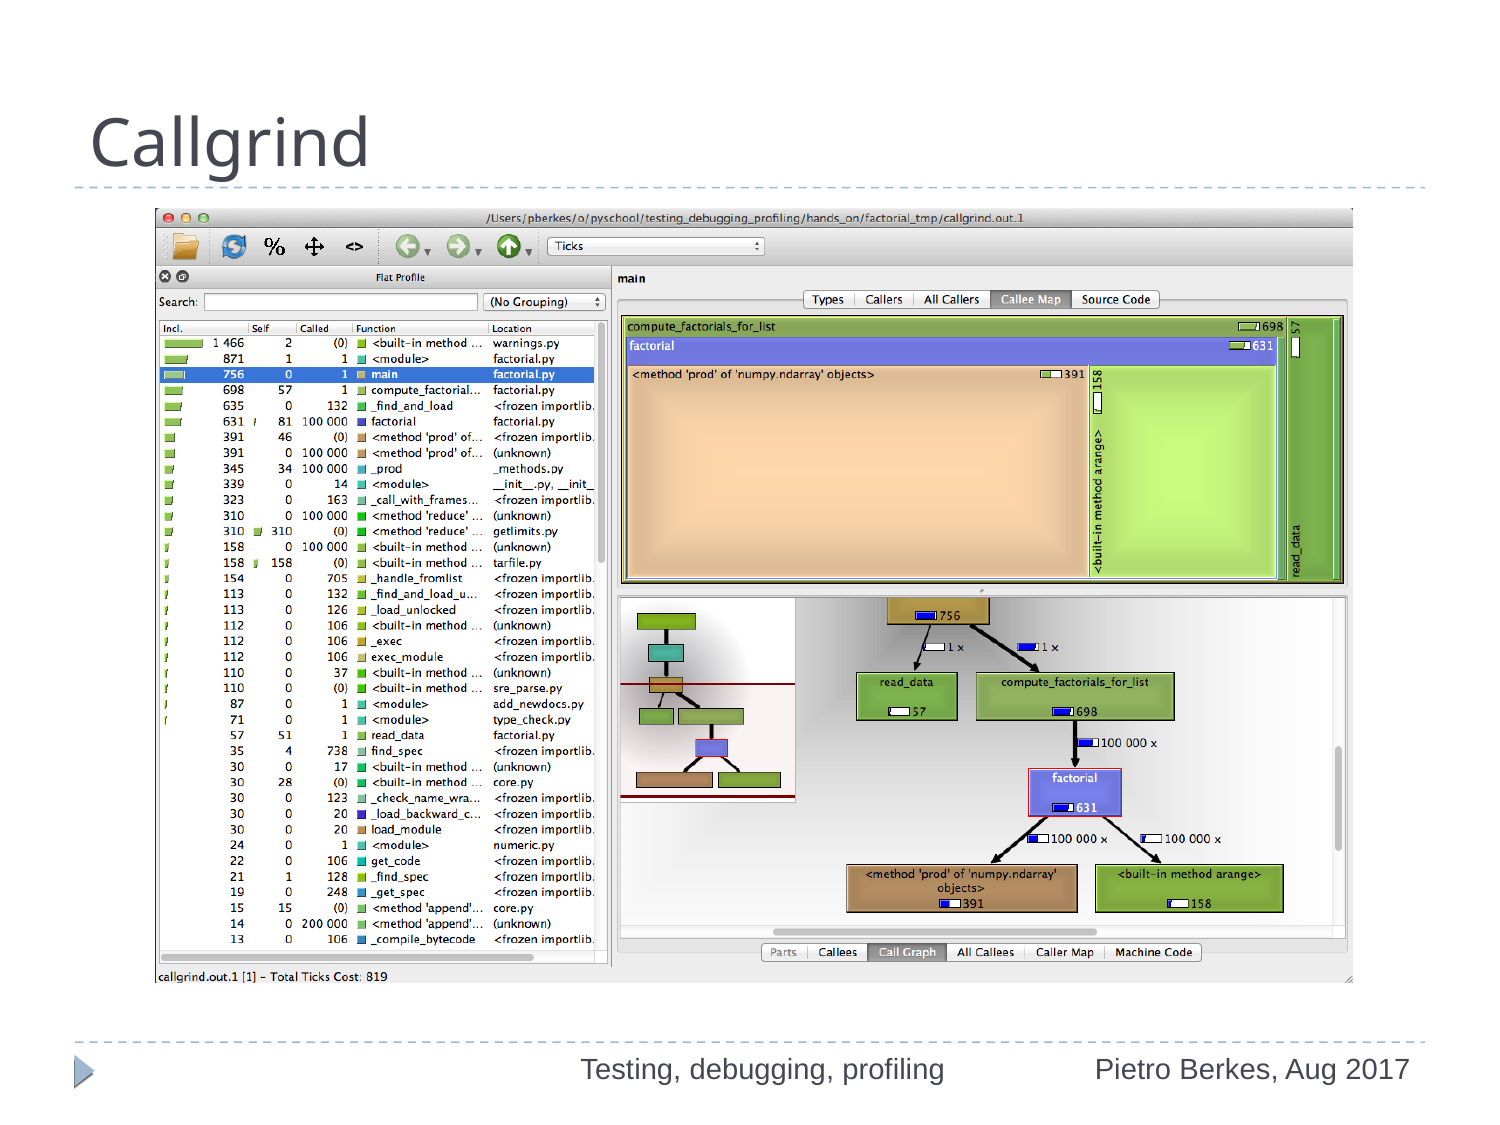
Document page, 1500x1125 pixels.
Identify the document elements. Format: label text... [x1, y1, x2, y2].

footer Testing, debugging, profiling [475, 1042, 1051, 1103]
picture [155, 208, 1353, 983]
title Callgrind [75, 37, 1425, 188]
slide_number Pietro Berkes, Aug 2017 [1051, 1042, 1426, 1103]
